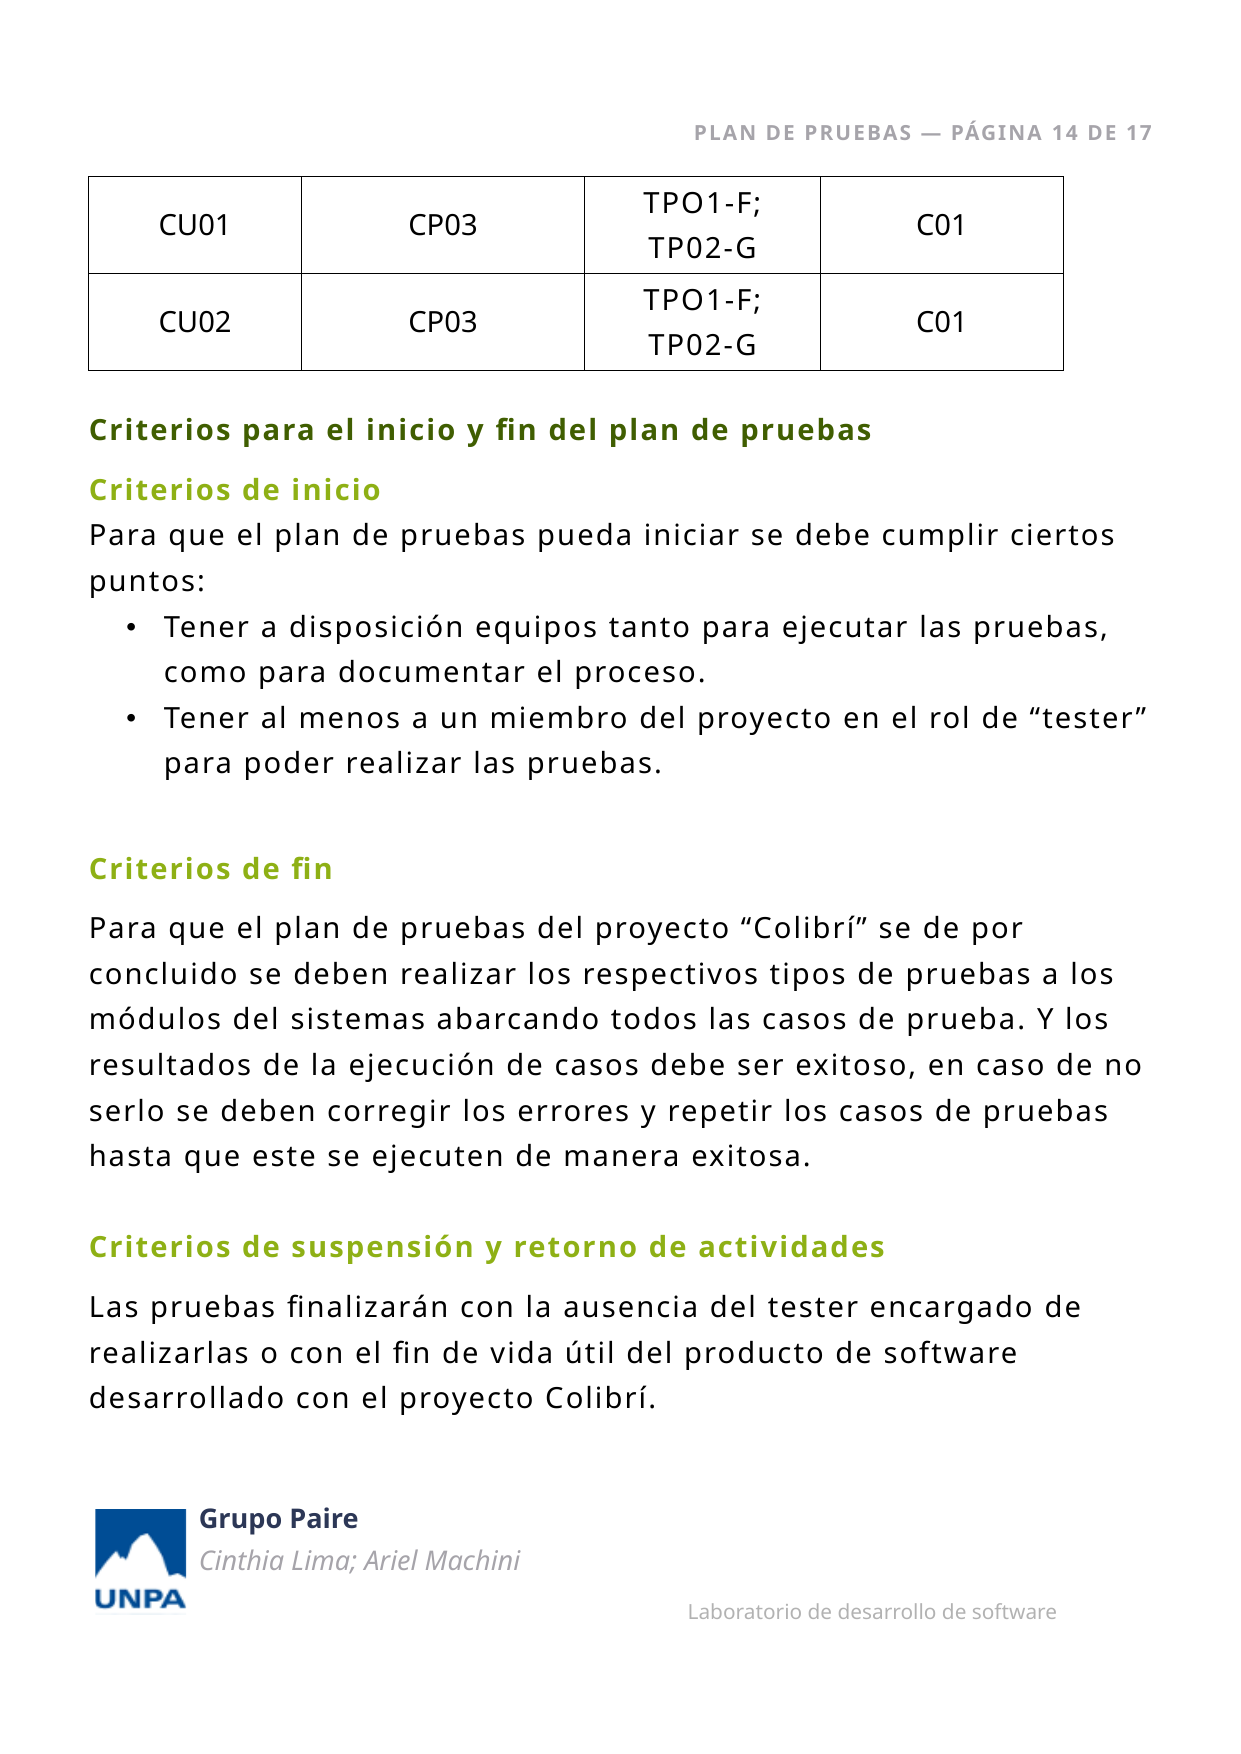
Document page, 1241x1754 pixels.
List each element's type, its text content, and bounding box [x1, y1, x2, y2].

table_cell C01 [821, 274, 1063, 370]
text Para que el plan de pruebas del proyecto “Colibrí” se de por concluido se deben realizar los respectivos tipos de pruebas a los módulos del sistemas abarcando todos las casos de prueba. Y los resultados de la ejecución de casos debe ser exitoso, en caso de no serlo se deben corregir los errores y repetir los casos de pruebas hasta que este se ejecuten de manera exitosa. [88, 907, 1152, 1175]
table_cell CP03 [302, 177, 584, 273]
text Criterios de inicio [88, 469, 1152, 509]
table_cell CU01 [89, 177, 301, 273]
text Criterios para el inicio y fin del plan de pruebas [88, 409, 1152, 449]
text Criterios de fin [88, 848, 1152, 888]
table_cell C01 [821, 177, 1063, 273]
table_cell CP03 [302, 274, 584, 370]
table_cell CU02 [89, 274, 301, 370]
list Tener a disposición equipos tanto para ejecutar las pruebas, como para documentar el proceso. [126, 606, 1152, 691]
list Tener al menos a un miembro del proyecto en el rol de “tester” para poder realizar las pruebas. [126, 697, 1152, 782]
picture [95, 1509, 187, 1615]
table_cell TPO1-F; TP02-G [585, 274, 820, 370]
text Las pruebas finalizarán con la ausencia del tester encargado de realizarlas o con el fin de vida útil del producto de software desarrollado con el proyecto Colibrí. [88, 1286, 1152, 1417]
table_cell TPO1-F; TP02-G [585, 177, 820, 273]
text Para que el plan de pruebas pueda iniciar se debe cumplir ciertos puntos: [88, 515, 1152, 600]
text Criterios de suspensión y retorno de actividades [88, 1227, 1152, 1266]
